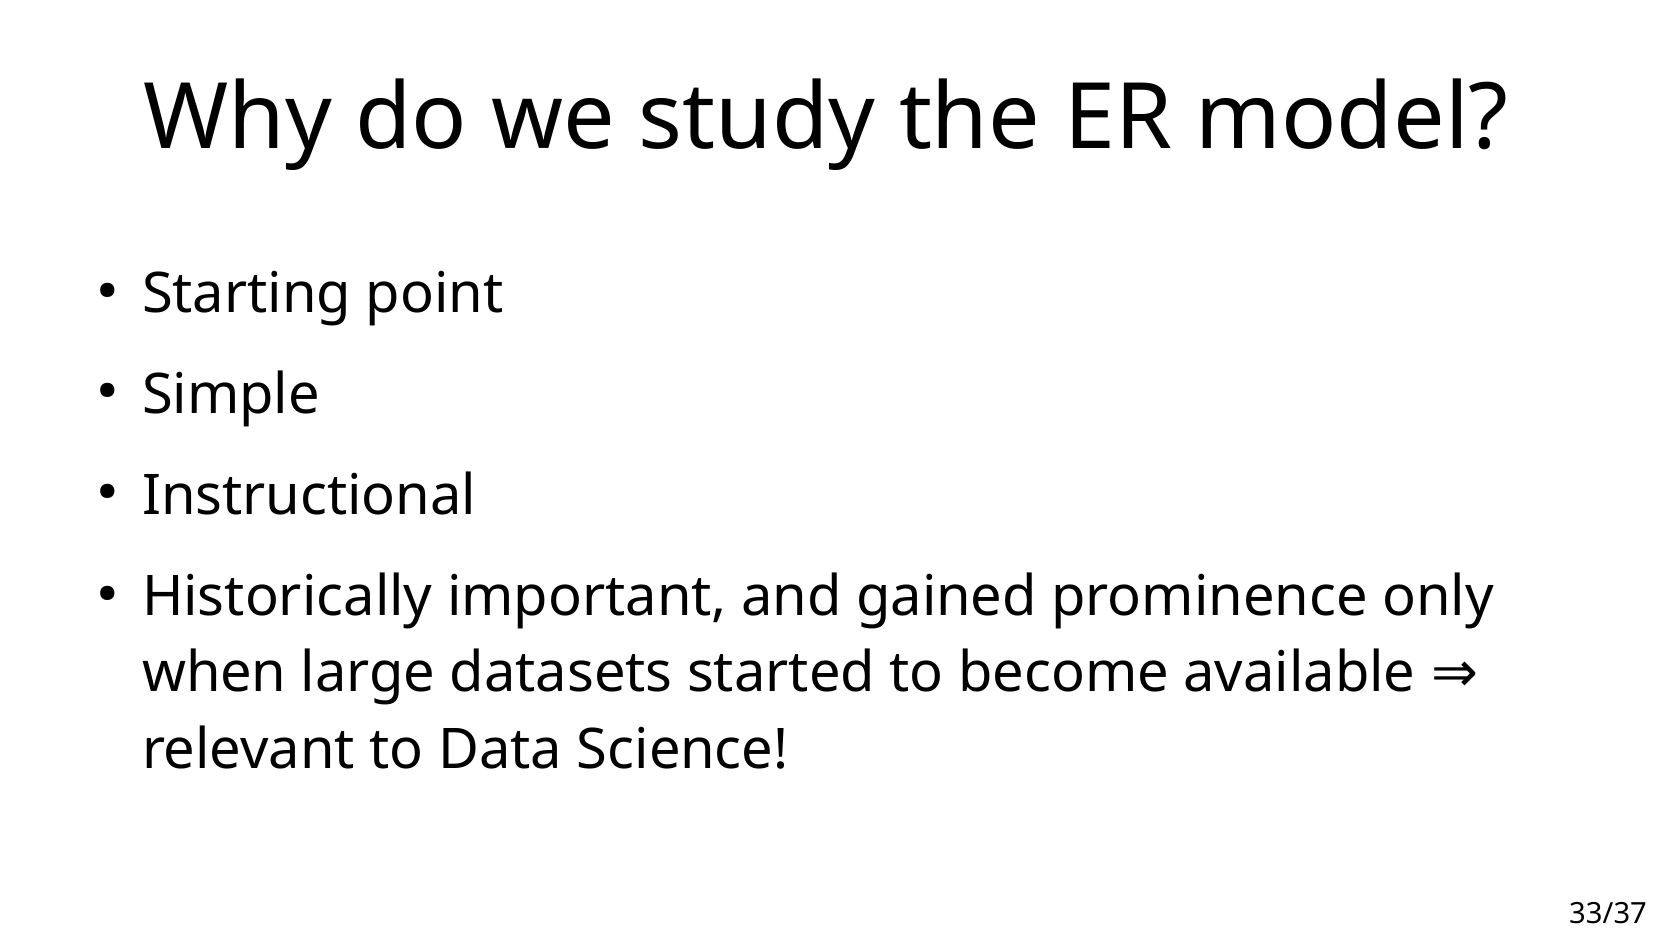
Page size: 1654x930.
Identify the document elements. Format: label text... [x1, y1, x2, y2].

title Why do we study the ER model? [82, 1, 1571, 225]
list Starting point Simple Instructional Historically important, and gained prominence only when large datasets started to become available ⇒ relevant to Data Science! [82, 252, 1571, 793]
